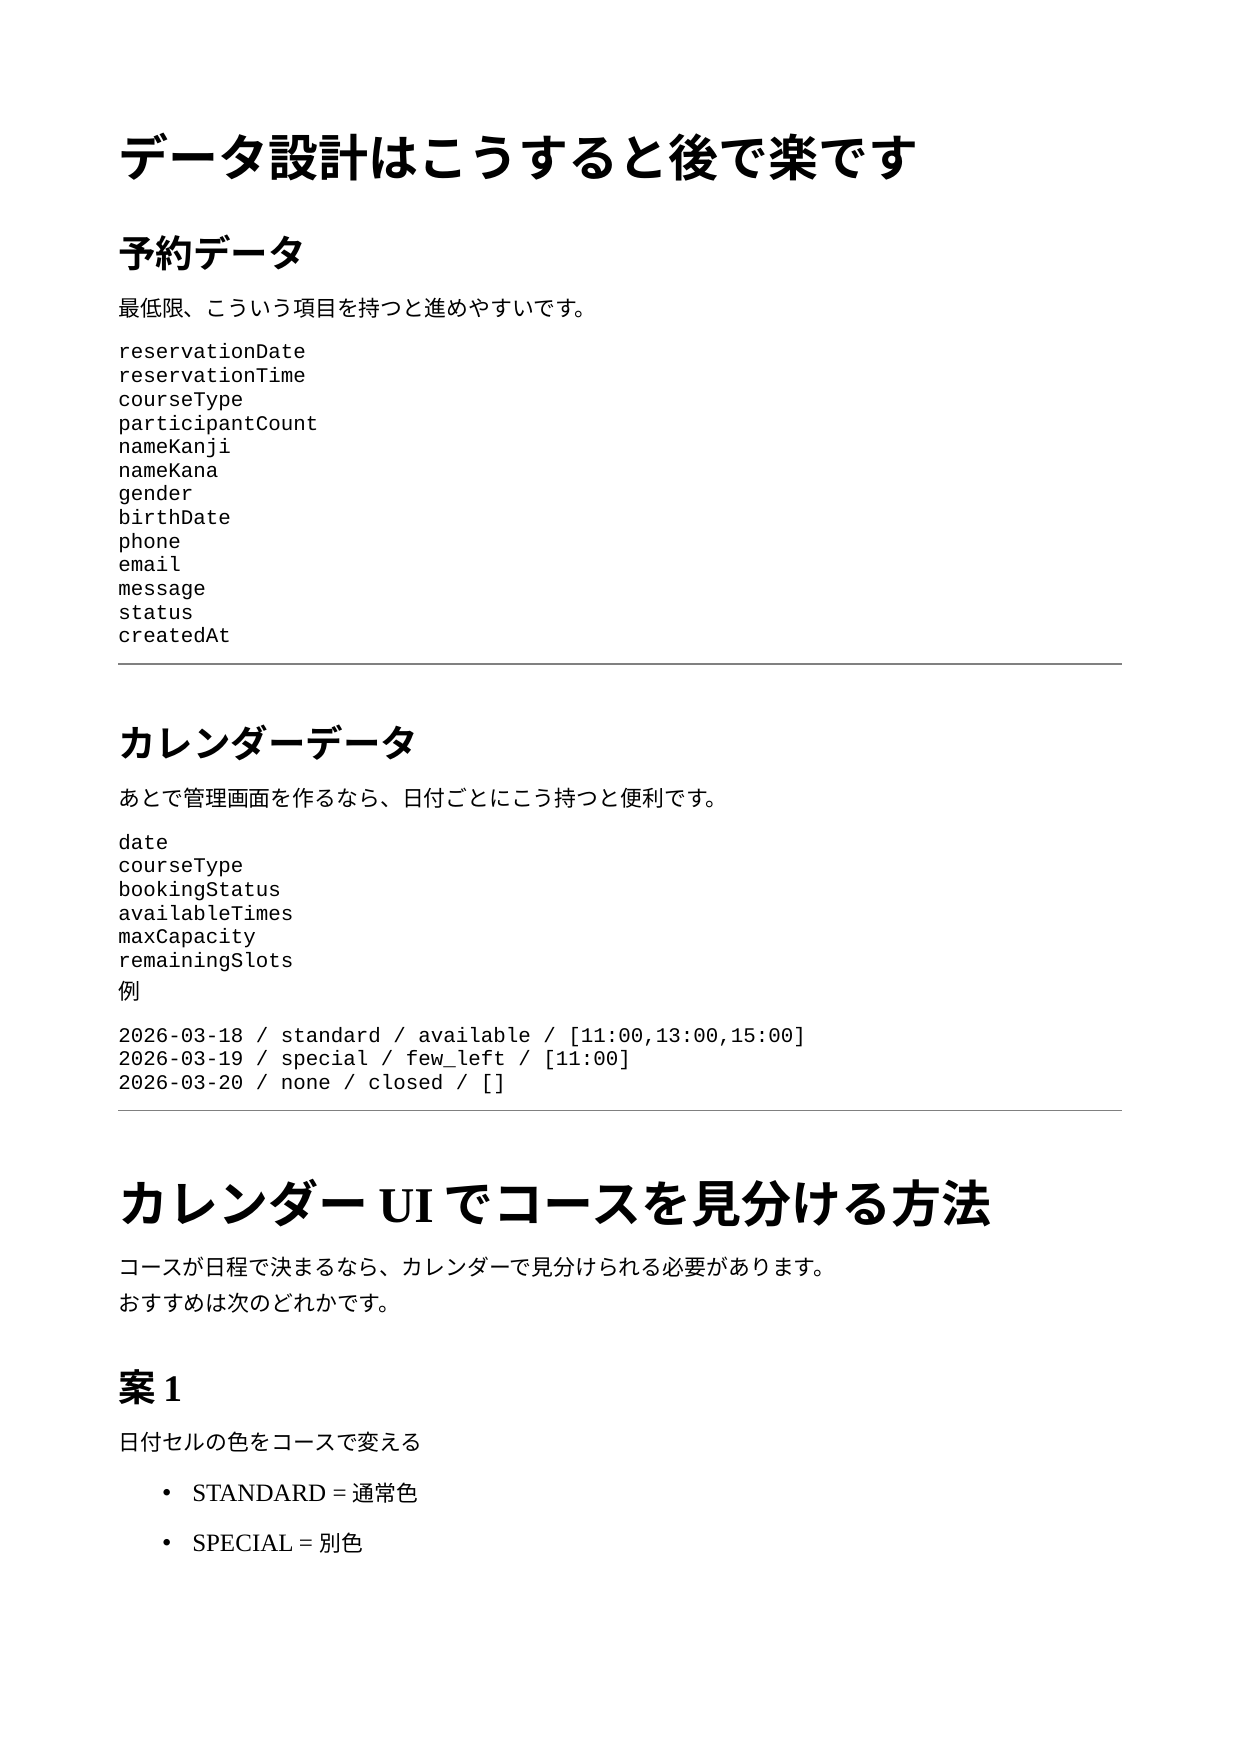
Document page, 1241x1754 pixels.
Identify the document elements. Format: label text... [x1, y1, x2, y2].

text 例 [118, 974, 1122, 1005]
text reservationDate [118, 342, 1122, 365]
list STANDARD = 通常色 [162, 1476, 1122, 1507]
text maxCapacity [118, 926, 1122, 950]
text createdAt [118, 625, 1122, 649]
text gender [118, 483, 1122, 507]
subtitle データ設計はこうすると後で楽です [118, 118, 1122, 191]
text courseType [118, 389, 1122, 412]
text nameKana [118, 460, 1122, 483]
text birthDate [118, 507, 1122, 531]
text 2026-03-18 / standard / available / [11:00,13:00,15:00] [118, 1024, 1122, 1048]
text date [118, 832, 1122, 855]
text bookingStatus [118, 879, 1122, 903]
text reservationTime [118, 365, 1122, 389]
text 2026-03-19 / special / few_left / [11:00] [118, 1048, 1122, 1072]
text participantCount [118, 412, 1122, 436]
text remainingSlots [118, 950, 1122, 974]
subtitle カレンダーUIでコースを見分ける方法 [118, 1165, 1122, 1237]
list SPECIAL = 別色 [162, 1526, 1122, 1558]
text コースが日程で決まるなら、カレンダーで見分けられる必要があります。 おすすめは次のどれかです。 [118, 1250, 1122, 1318]
text 2026-03-20 / none / closed / [] [118, 1072, 1122, 1096]
text phone [118, 531, 1122, 554]
text 最低限、こういう項目を持つと進めやすいです。 [118, 291, 1122, 322]
text あとで管理画面を作るなら、日付ごとにこう持つと便利です。 [118, 781, 1122, 812]
text message [118, 578, 1122, 602]
subtitle 案1 [118, 1358, 1122, 1412]
text courseType [118, 855, 1122, 879]
subtitle カレンダーデータ [118, 714, 1122, 768]
text nameKanji [118, 436, 1122, 460]
text availableTimes [118, 903, 1122, 926]
text status [118, 602, 1122, 625]
text email [118, 554, 1122, 578]
text 日付セルの色をコースで変える [118, 1424, 1122, 1456]
subtitle 予約データ [118, 224, 1122, 278]
